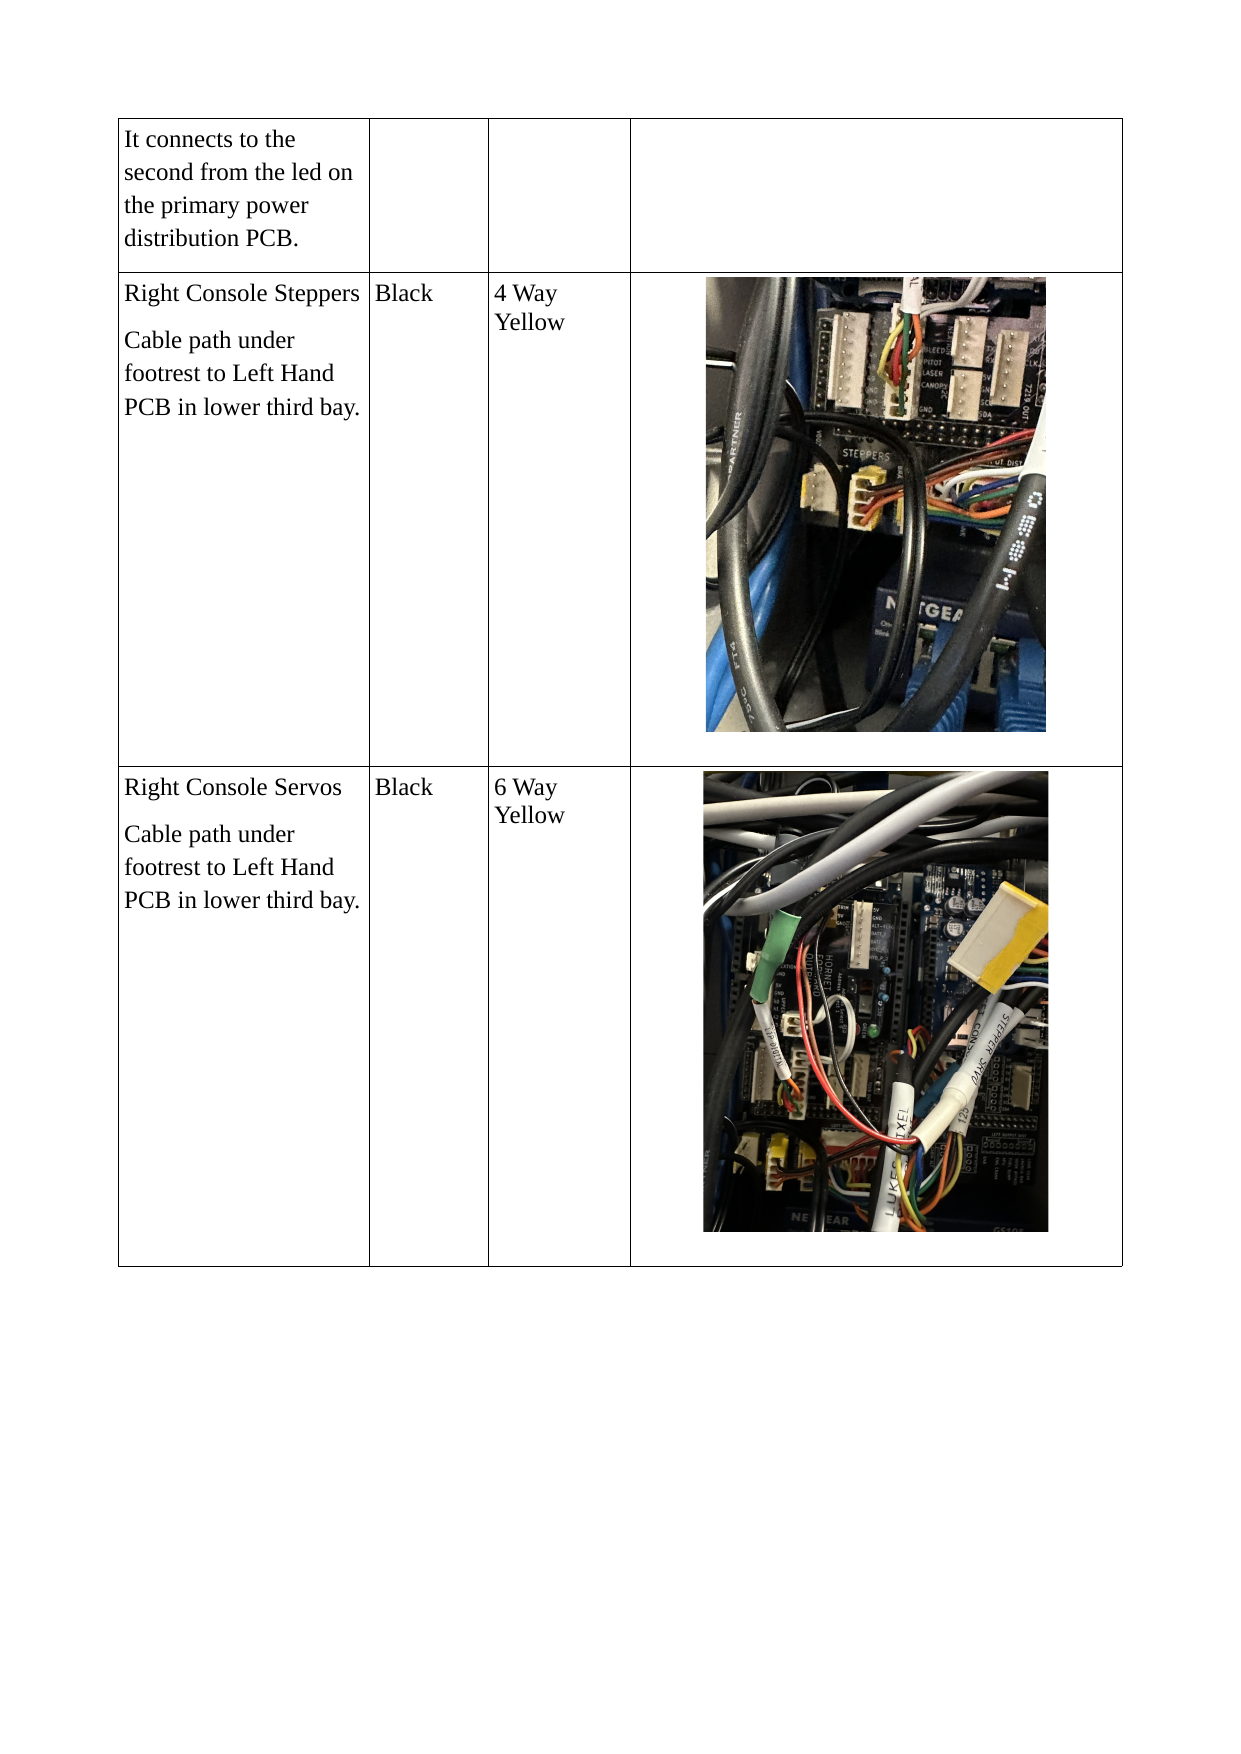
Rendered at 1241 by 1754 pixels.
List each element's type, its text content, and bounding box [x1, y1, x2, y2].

table_cell [631, 273, 1122, 766]
table_cell 4 Way Yellow [489, 273, 630, 766]
table_cell It connects to the second from the led on the primary power distribution PCB. [119, 119, 369, 272]
table_cell Black [370, 767, 488, 1266]
picture [703, 771, 1049, 1232]
table_cell 6 Way Yellow [489, 767, 630, 1266]
table_cell [631, 119, 1122, 272]
table_cell Right Console Steppers Cable path under footrest to Left Hand PCB in lower third bay. [119, 273, 369, 766]
table_cell Black [370, 273, 488, 766]
picture [705, 277, 1046, 732]
table_cell [489, 119, 630, 272]
table_cell [370, 119, 488, 272]
table_cell [631, 767, 1122, 1266]
table_cell Right Console Servos Cable path under footrest to Left Hand PCB in lower third bay. [119, 767, 369, 1266]
